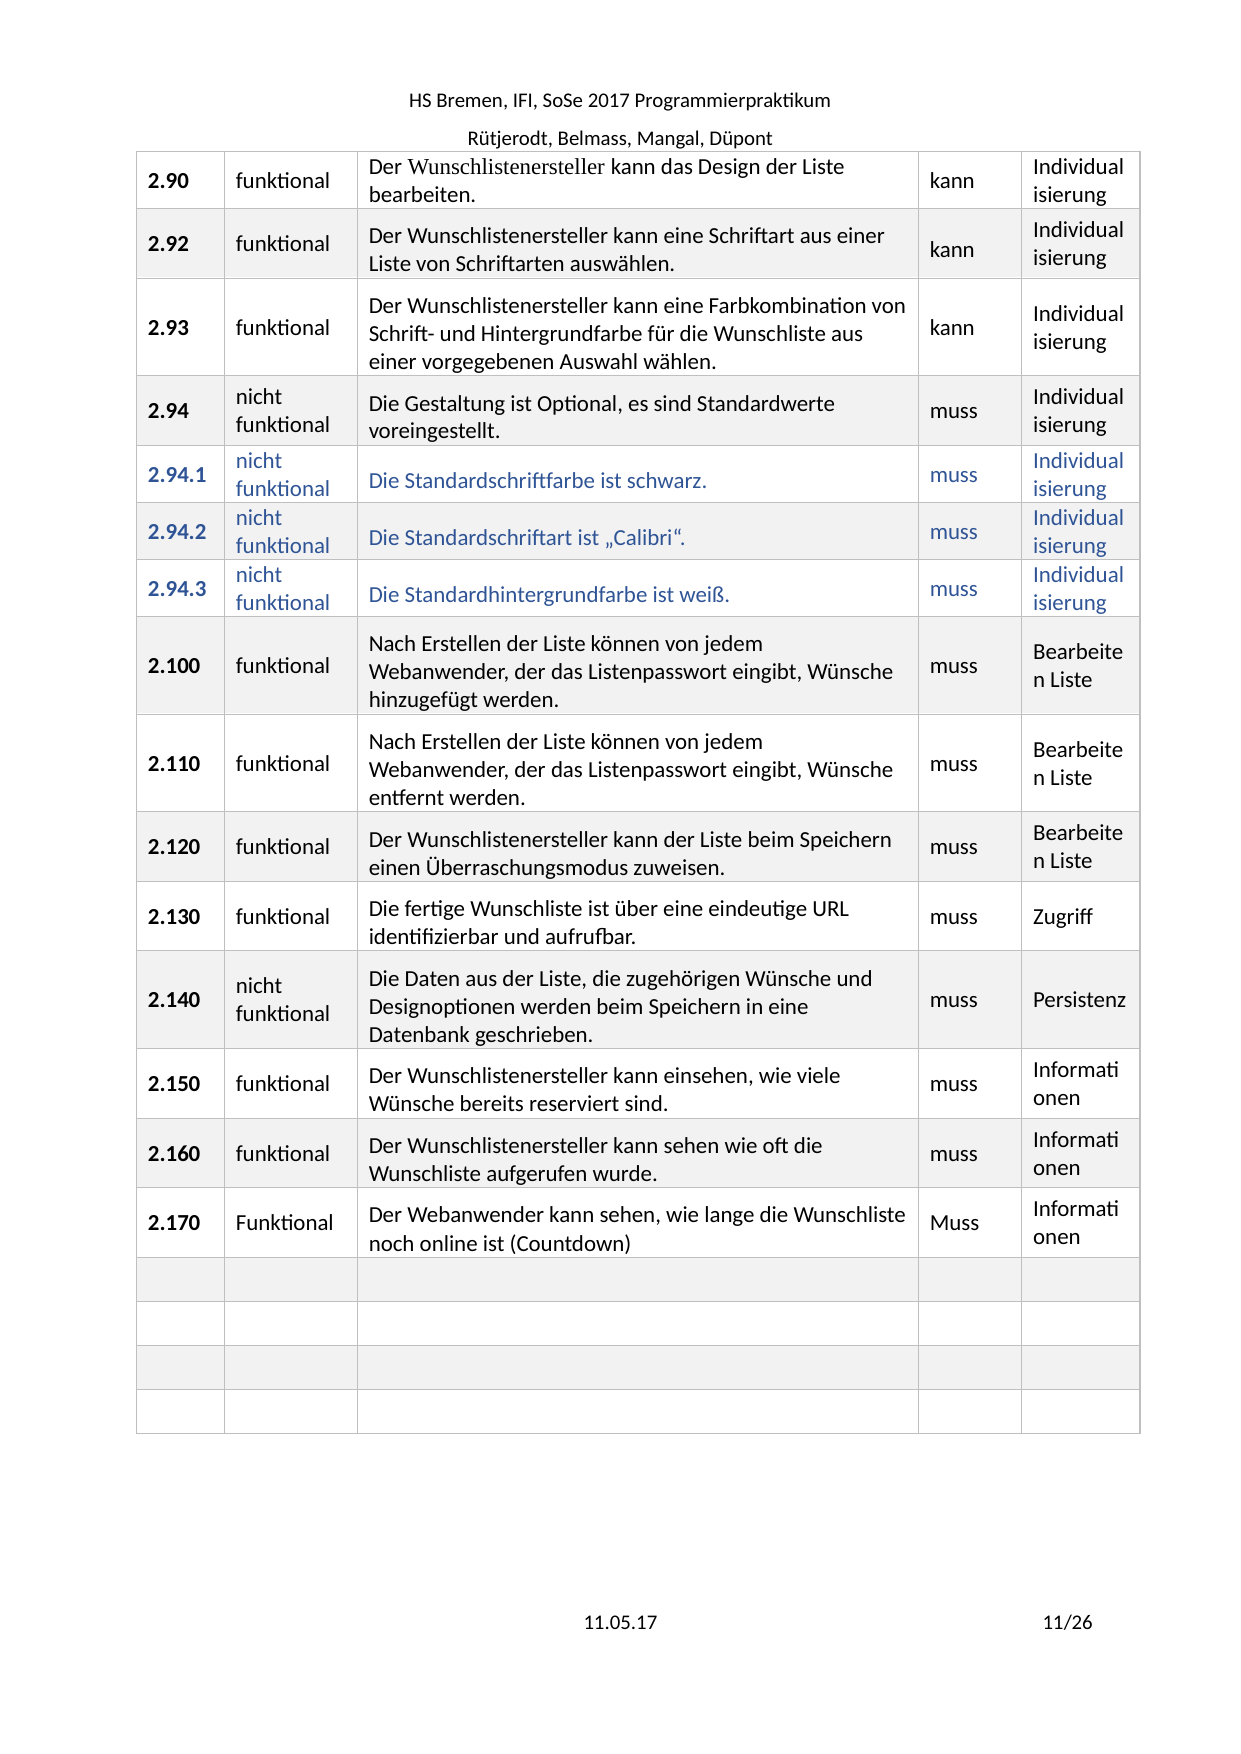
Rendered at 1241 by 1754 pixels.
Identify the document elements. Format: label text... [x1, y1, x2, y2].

table_cell Der Webanwender kann sehen, wie lange die Wunschliste noch online ist (Countdown) [358, 1188, 918, 1257]
table_cell [137, 1258, 224, 1301]
table_cell Bearbeiten Liste [1022, 812, 1139, 881]
table_cell Nach Erstellen der Liste können von jedem Webanwender, der das Listenpasswort eingibt, Wünsche entfernt werden. [358, 715, 918, 811]
table_cell muss [919, 812, 1021, 881]
table_cell funktional [225, 152, 357, 208]
table_cell funktional [225, 812, 357, 881]
table_cell Der Wunschlistenersteller kann eine Farbkombination von Schrift- und Hintergrundfarbe für die Wunschliste aus einer vorgegebenen Auswahl wählen. [358, 279, 918, 375]
table_cell 2.92 [137, 209, 224, 277]
table_cell 2.100 [137, 617, 224, 713]
table_cell Die Standardhintergrundfarbe ist weiß. [358, 560, 918, 616]
table_cell muss [919, 617, 1021, 713]
table_cell funktional [225, 715, 357, 811]
table_cell nicht funktional [225, 503, 357, 559]
table_cell kann [919, 152, 1021, 208]
table_cell muss [919, 446, 1021, 502]
table_cell 2.140 [137, 951, 224, 1048]
table_cell funktional [225, 617, 357, 713]
table_cell [225, 1390, 357, 1433]
table_cell 2.170 [137, 1188, 224, 1257]
table_cell Zugriff [1022, 882, 1139, 950]
table_cell Der Wunschlistenersteller kann eine Schriftart aus einer Liste von Schriftarten auswählen. [358, 209, 918, 277]
table_cell 2.94 [137, 376, 224, 445]
table_cell Der Wunschlistenersteller kann einsehen, wie viele Wünsche bereits reserviert sind. [358, 1049, 918, 1117]
table_cell funktional [225, 1119, 357, 1187]
table_cell Der Wunschlistenersteller kann das Design der Liste bearbeiten. [358, 152, 918, 208]
table_cell [358, 1346, 918, 1389]
table_cell muss [919, 715, 1021, 811]
table_cell Die Standardschriftfarbe ist schwarz. [358, 446, 918, 502]
table_cell Die Daten aus der Liste, die zugehörigen Wünsche und Designoptionen werden beim Speichern in eine Datenbank geschrieben. [358, 951, 918, 1048]
table_cell Der Wunschlistenersteller kann der Liste beim Speichern einen Überraschungsmodus zuweisen. [358, 812, 918, 881]
table_cell muss [919, 882, 1021, 950]
table_cell [137, 1302, 224, 1345]
table_cell [1022, 1390, 1139, 1433]
table_cell 2.120 [137, 812, 224, 881]
table_cell 2.160 [137, 1119, 224, 1187]
table_cell 2.90 [137, 152, 224, 208]
table_cell nicht funktional [225, 560, 357, 616]
table_cell 2.93 [137, 279, 224, 375]
table_cell [919, 1390, 1021, 1433]
table_cell Funktional [225, 1188, 357, 1257]
table_cell [225, 1258, 357, 1301]
table_cell Individualisierung [1022, 152, 1139, 208]
table_cell funktional [225, 209, 357, 277]
table_cell 2.94.2 [137, 503, 224, 559]
table_cell [1022, 1258, 1139, 1301]
table_cell Individualisierung [1022, 503, 1139, 559]
table_cell Der Wunschlistenersteller kann sehen wie oft die Wunschliste aufgerufen wurde. [358, 1119, 918, 1187]
table_cell funktional [225, 882, 357, 950]
table_cell Bearbeiten Liste [1022, 715, 1139, 811]
table_cell 2.94.3 [137, 560, 224, 616]
table_cell [919, 1258, 1021, 1301]
table_cell Persistenz [1022, 951, 1139, 1048]
table_cell Informationen [1022, 1188, 1139, 1257]
table_cell Individualisierung [1022, 209, 1139, 277]
table_cell nicht funktional [225, 951, 357, 1048]
table_cell muss [919, 503, 1021, 559]
table_cell Nach Erstellen der Liste können von jedem Webanwender, der das Listenpasswort eingibt, Wünsche hinzugefügt werden. [358, 617, 918, 713]
table_cell [358, 1302, 918, 1345]
table_cell muss [919, 376, 1021, 445]
table_cell [919, 1302, 1021, 1345]
table_cell Individualisierung [1022, 560, 1139, 616]
table_cell Muss [919, 1188, 1021, 1257]
table_cell [1022, 1302, 1139, 1345]
table_cell nicht funktional [225, 376, 357, 445]
table_cell Individualisierung [1022, 446, 1139, 502]
table_cell funktional [225, 279, 357, 375]
table_cell [137, 1390, 224, 1433]
table_cell 2.150 [137, 1049, 224, 1117]
table_cell Informationen [1022, 1119, 1139, 1187]
table_cell funktional [225, 1049, 357, 1117]
table_cell [225, 1346, 357, 1389]
table_cell 2.130 [137, 882, 224, 950]
table_cell 2.110 [137, 715, 224, 811]
table_cell [1022, 1346, 1139, 1389]
table_cell [137, 1346, 224, 1389]
table_cell muss [919, 1119, 1021, 1187]
table_cell Bearbeiten Liste [1022, 617, 1139, 713]
table_cell 2.94.1 [137, 446, 224, 502]
table_cell Individualisierung [1022, 279, 1139, 375]
table_cell muss [919, 951, 1021, 1048]
table_cell muss [919, 560, 1021, 616]
table_cell Individualisierung [1022, 376, 1139, 445]
table_cell [225, 1302, 357, 1345]
table_cell Die Standardschriftart ist „Calibri“. [358, 503, 918, 559]
table_cell Die fertige Wunschliste ist über eine eindeutige URL identifizierbar und aufrufbar. [358, 882, 918, 950]
table_cell [358, 1258, 918, 1301]
table_cell [919, 1346, 1021, 1389]
table_cell kann [919, 209, 1021, 277]
table_cell [358, 1390, 918, 1433]
table_cell nicht funktional [225, 446, 357, 502]
table_cell kann [919, 279, 1021, 375]
table_cell Die Gestaltung ist Optional, es sind Standardwerte voreingestellt. [358, 376, 918, 445]
table_cell Informationen [1022, 1049, 1139, 1117]
table_cell muss [919, 1049, 1021, 1117]
